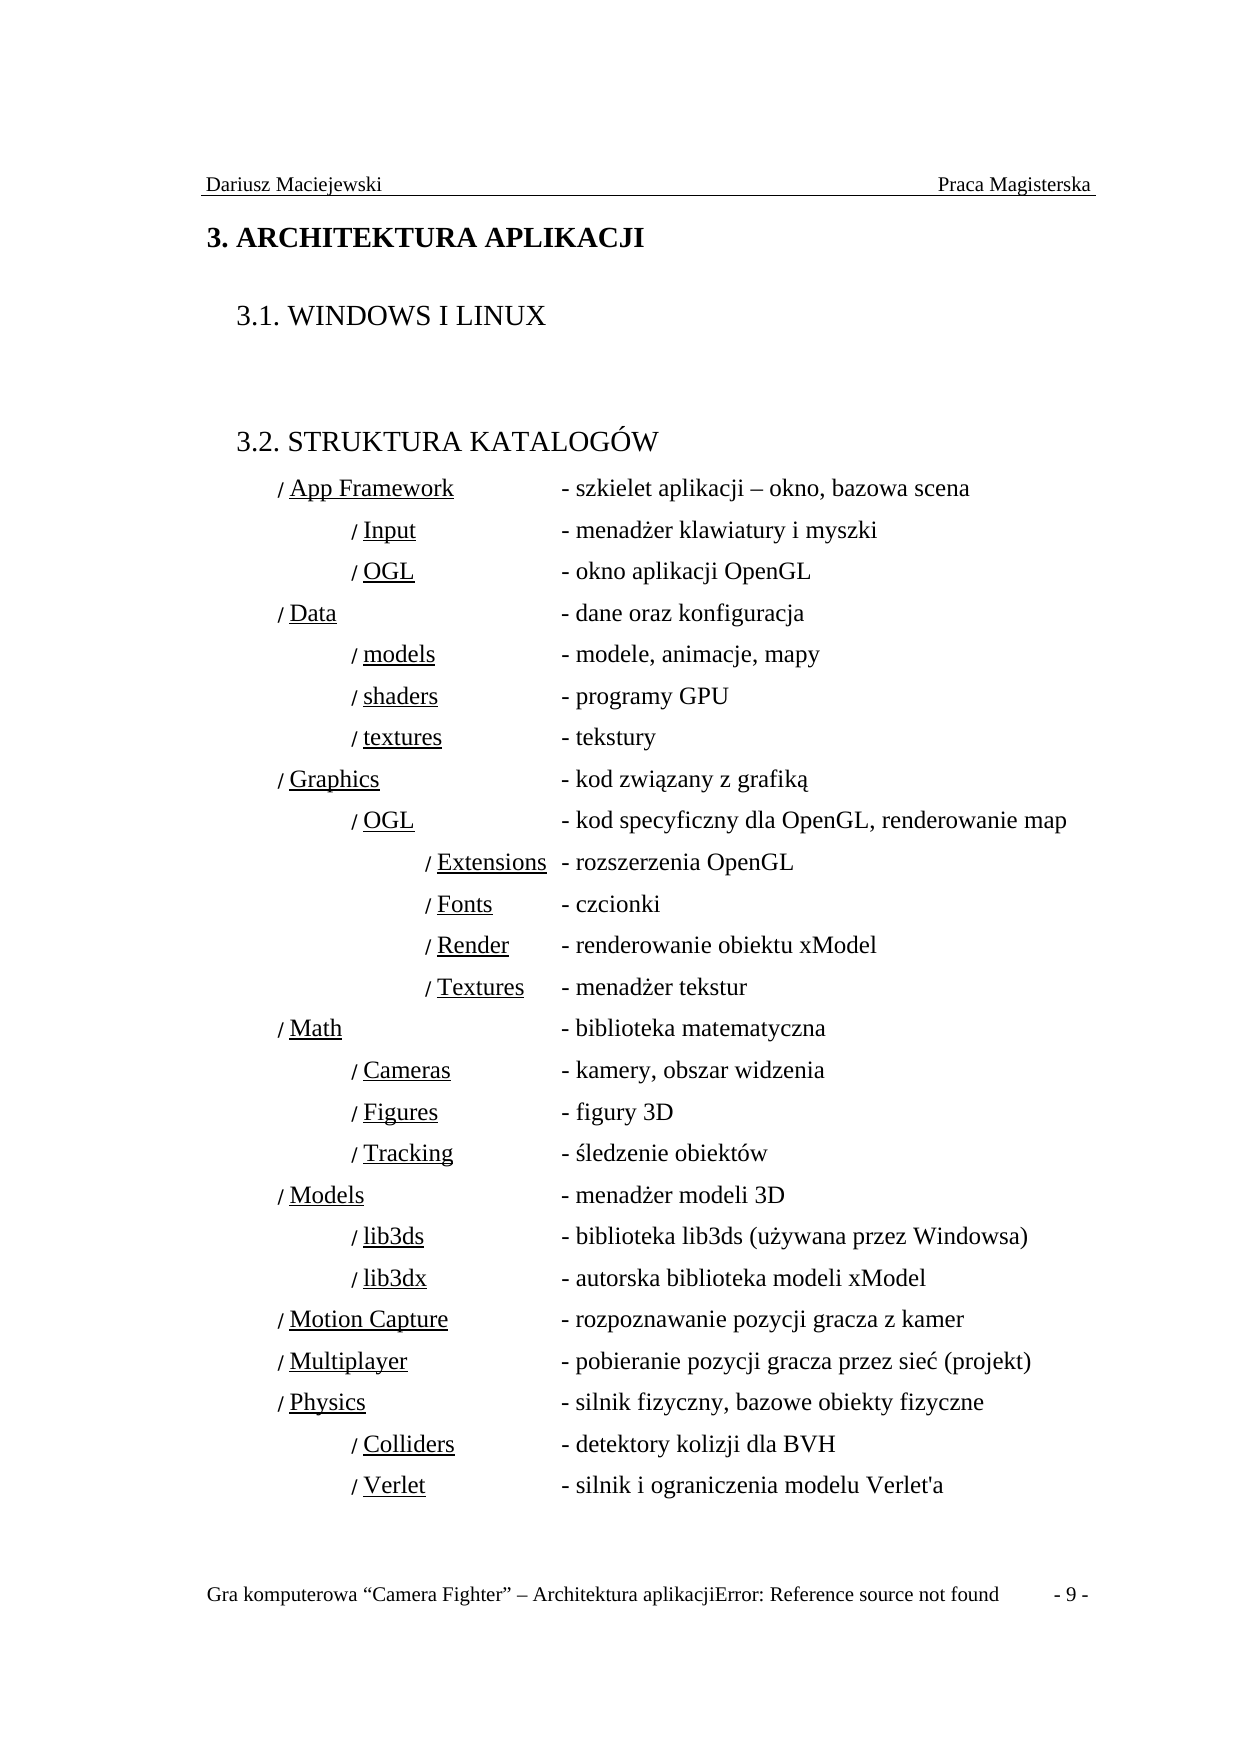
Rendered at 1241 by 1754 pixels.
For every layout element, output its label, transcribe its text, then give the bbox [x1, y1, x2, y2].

list Verlet - silnik i ograniczenia modelu Verlet'a [292, 1472, 1092, 1499]
list textures - tekstury [292, 723, 1092, 751]
list lib3ds - biblioteka lib3ds (używana przez Windowsa) [292, 1222, 1092, 1250]
subtitle Windows i Linux [207, 299, 1092, 332]
list Figures - figury 3D [292, 1098, 1092, 1125]
list shaders - programy GPU [292, 682, 1092, 710]
list OGL - kod specyficzny dla OpenGL, renderowanie map [292, 807, 1092, 834]
list Input - menadżer klawiatury i myszki [292, 516, 1092, 543]
list Extensions - rozszerzenia OpenGL [366, 848, 1092, 876]
list OGL - okno aplikacji OpenGL [292, 557, 1092, 585]
list Colliders - detektory kolizji dla BVH [292, 1430, 1092, 1458]
list App Framework - szkielet aplikacji – okno, bazowa scena [218, 474, 1092, 502]
list lib3dx - autorska biblioteka modeli xModel [292, 1264, 1092, 1292]
list Data - dane oraz konfiguracja [218, 599, 1092, 627]
list Cameras - kamery, obszar widzenia [292, 1056, 1092, 1084]
list Physics - silnik fizyczny, bazowe obiekty fizyczne [218, 1388, 1092, 1416]
subtitle Struktura katalogów [207, 426, 1092, 458]
list Motion Capture - rozpoznawanie pozycji gracza z kamer [218, 1305, 1092, 1333]
list models - modele, animacje, mapy [292, 640, 1092, 668]
list Fonts - czcionki [366, 890, 1092, 917]
list Multiplayer - pobieranie pozycji gracza przez sieć (projekt) [218, 1347, 1092, 1375]
subtitle Architektura aplikacji [207, 221, 1092, 254]
list Textures - menadżer tekstur [366, 973, 1092, 1001]
list Tracking - śledzenie obiektów [292, 1139, 1092, 1167]
list Models - menadżer modeli 3D [218, 1181, 1092, 1208]
list Render - renderowanie obiektu xModel [366, 931, 1092, 959]
list Graphics - kod związany z grafiką [218, 765, 1092, 793]
list Math - biblioteka matematyczna [218, 1014, 1092, 1042]
